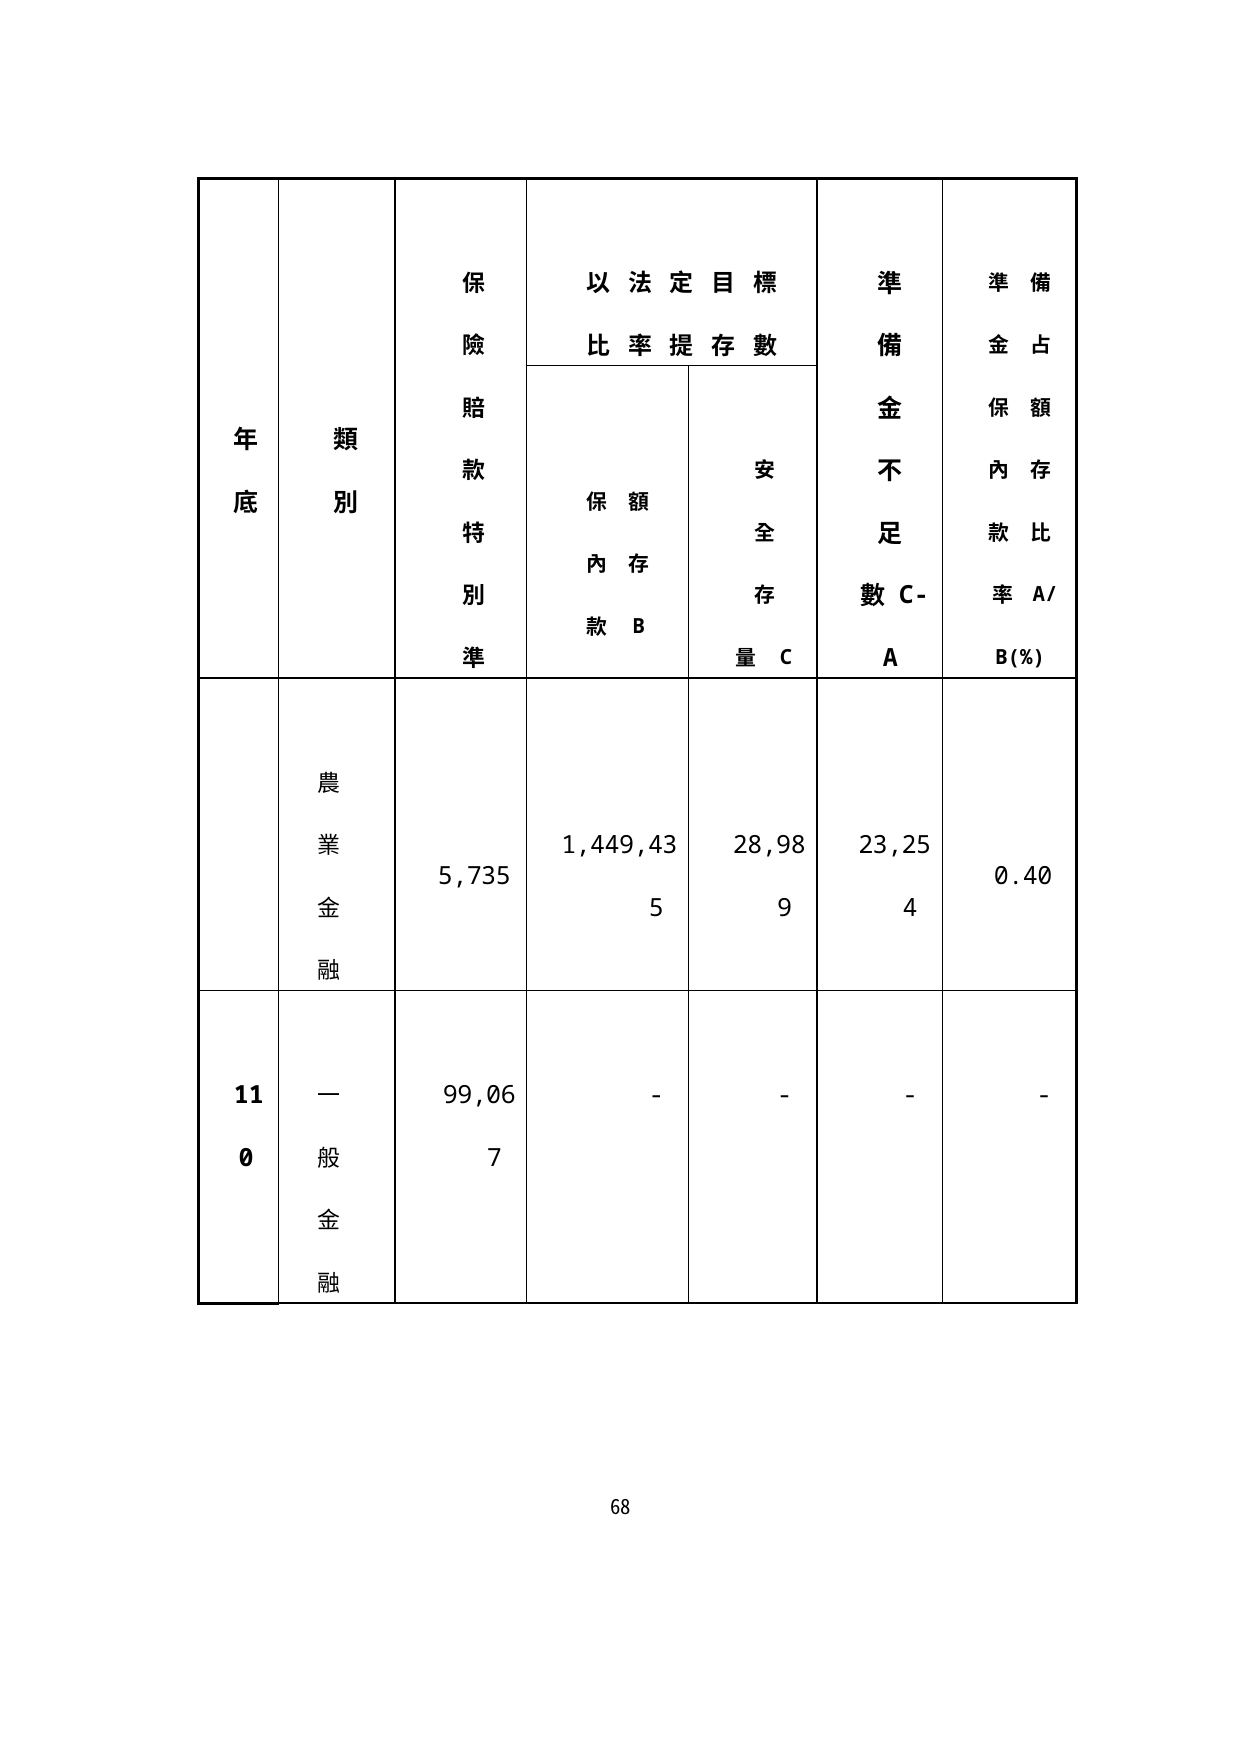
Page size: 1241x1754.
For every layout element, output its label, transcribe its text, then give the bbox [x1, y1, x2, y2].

table_cell 23,254 [818, 679, 942, 990]
table_header 準備金不足數C-A [818, 180, 942, 677]
table_cell - [527, 991, 688, 1302]
table_header 保險賠款特別準備金A [396, 180, 526, 677]
table_cell 0.40 [943, 679, 1075, 990]
table_cell - [818, 991, 942, 1302]
table_cell 28,989 [689, 679, 816, 990]
table_header 年底 [200, 180, 278, 677]
table_header 類別 [279, 180, 394, 677]
table_cell 一般金融 [279, 991, 394, 1302]
table_cell [200, 679, 278, 990]
table_cell 安全存量C [689, 366, 816, 677]
table_cell 5,735 [396, 679, 526, 990]
table_cell 農業金融 [279, 679, 394, 990]
table_cell 110 [200, 991, 278, 1302]
table_header 以法定目標比率提存數 [527, 180, 816, 365]
table_cell - [689, 991, 816, 1302]
table_header 準備金占保額內存款比率A/B(%) [943, 180, 1075, 677]
table_cell - [943, 991, 1075, 1302]
table_cell 1,449,435 [527, 679, 688, 990]
table_cell 99,067 [396, 991, 526, 1302]
table_cell 保額內存款B [527, 366, 688, 677]
